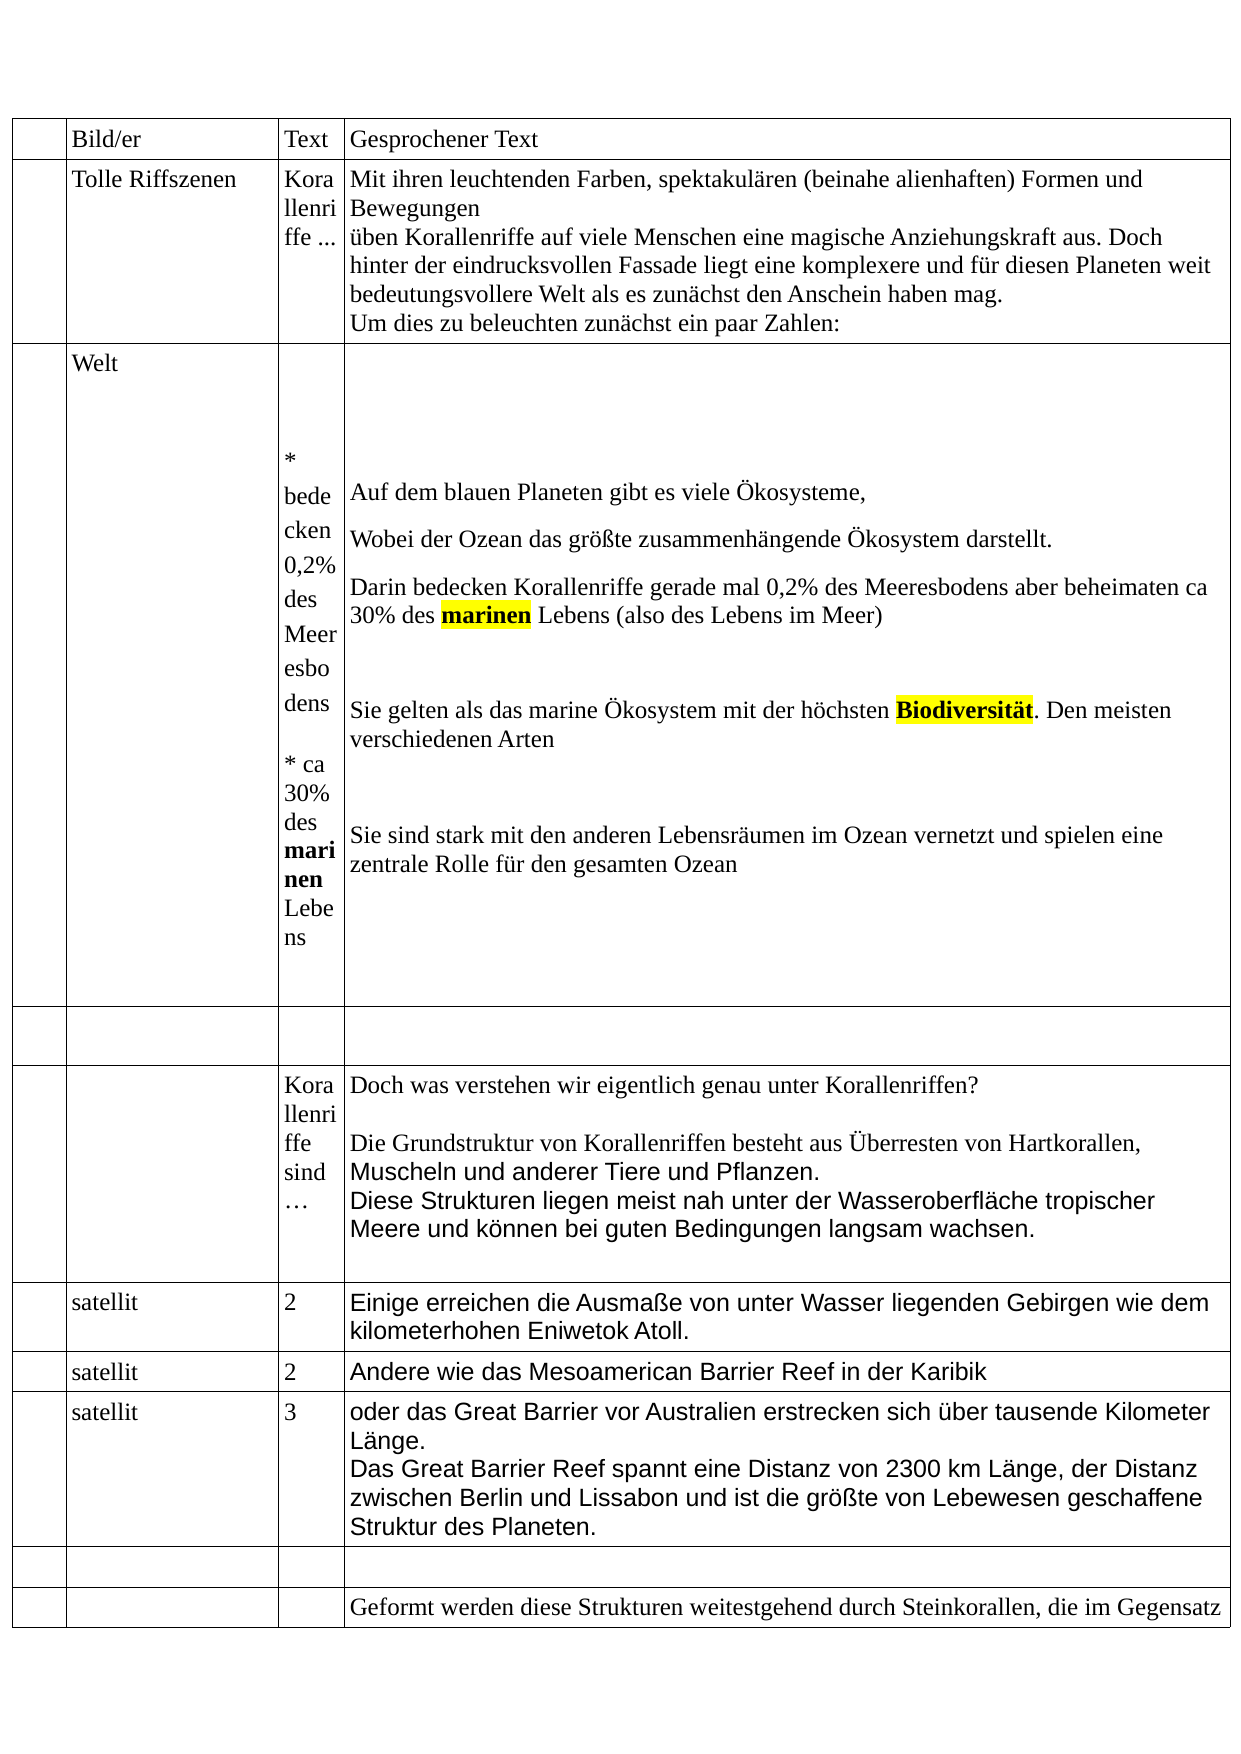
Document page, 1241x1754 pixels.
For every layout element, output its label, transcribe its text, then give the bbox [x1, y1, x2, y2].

table_cell [279, 1547, 344, 1587]
table_cell satellit [67, 1392, 278, 1546]
table_cell [13, 160, 66, 342]
table_cell [13, 1392, 66, 1546]
table_header Bild/er [67, 119, 278, 158]
table_cell [67, 1588, 278, 1627]
table_cell [13, 344, 66, 1006]
table_cell [345, 1007, 1230, 1065]
table_cell [13, 1007, 66, 1065]
table_header [13, 119, 66, 158]
table_cell Auf dem blauen Planeten gibt es viele Ökosysteme, Wobei der Ozean das größte zusammenhängende Ökosystem darstellt. Darin bedecken Korallenriffe gerade mal 0,2% des Meeresbodens aber beheimaten ca 30% des marinen Lebens (also des Lebens im Meer) Sie gelten als das marine Ökosystem mit der höchsten Biodiversität. Den meisten verschiedenen Arten Sie sind stark mit den anderen Lebensräumen im Ozean vernetzt und spielen eine zentrale Rolle für den gesamten Ozean [345, 344, 1230, 1006]
table_cell 2 [279, 1352, 344, 1391]
table_cell [13, 1588, 66, 1627]
table_cell [345, 1547, 1230, 1587]
table_cell [13, 1066, 66, 1282]
table_header Text [279, 119, 344, 158]
table_cell Einige erreichen die Ausmaße von unter Wasser liegenden Gebirgen wie dem kilometerhohen Eniwetok Atoll. [345, 1283, 1230, 1351]
table_cell [13, 1352, 66, 1391]
table_cell [67, 1547, 278, 1587]
table_cell Korallenriffe sind… [279, 1066, 344, 1282]
table_cell satellit [67, 1352, 278, 1391]
table_cell 3 [279, 1392, 344, 1546]
table_cell Andere wie das Mesoamerican Barrier Reef in der Karibik [345, 1352, 1230, 1391]
table_cell oder das Great Barrier vor Australien erstrecken sich über tausende Kilometer Länge. Das Great Barrier Reef spannt eine Distanz von 2300 km Länge, der Distanz zwischen Berlin und Lissabon und ist die größte von Lebewesen geschaffene Struktur des Planeten. [345, 1392, 1230, 1546]
table_cell [13, 1283, 66, 1351]
table_cell [67, 1066, 278, 1282]
table_cell Mit ihren leuchtenden Farben, spektakulären (beinahe alienhaften) Formen und Bewegungen üben Korallenriffe auf viele Menschen eine magische Anziehungskraft aus. Doch hinter der eindrucksvollen Fassade liegt eine komplexere und für diesen Planeten weit bedeutungsvollere Welt als es zunächst den Anschein haben mag. Um dies zu beleuchten zunächst ein paar Zahlen: [345, 160, 1230, 342]
table_cell [279, 1588, 344, 1627]
table_cell * bedecken 0,2% des Meeresbodens * ca 30% des marinen Lebens [279, 344, 344, 1006]
table_cell Geformt werden diese Strukturen weitestgehend durch Steinkorallen, die im Gegensatz [345, 1588, 1230, 1627]
table_cell [279, 1007, 344, 1065]
table_cell Welt [67, 344, 278, 1006]
table_cell 2 [279, 1283, 344, 1351]
table_header Gesprochener Text [345, 119, 1230, 158]
table_cell Tolle Riffszenen [67, 160, 278, 342]
table_cell Doch was verstehen wir eigentlich genau unter Korallenriffen? Die Grundstruktur von Korallenriffen besteht aus Überresten von Hartkorallen, Muscheln und anderer Tiere und Pflanzen. Diese Strukturen liegen meist nah unter der Wasseroberfläche tropischer Meere und können bei guten Bedingungen langsam wachsen. [345, 1066, 1230, 1282]
table_cell [67, 1007, 278, 1065]
table_cell satellit [67, 1283, 278, 1351]
table_cell [13, 1547, 66, 1587]
table_cell Korallenriffe ... [279, 160, 344, 342]
